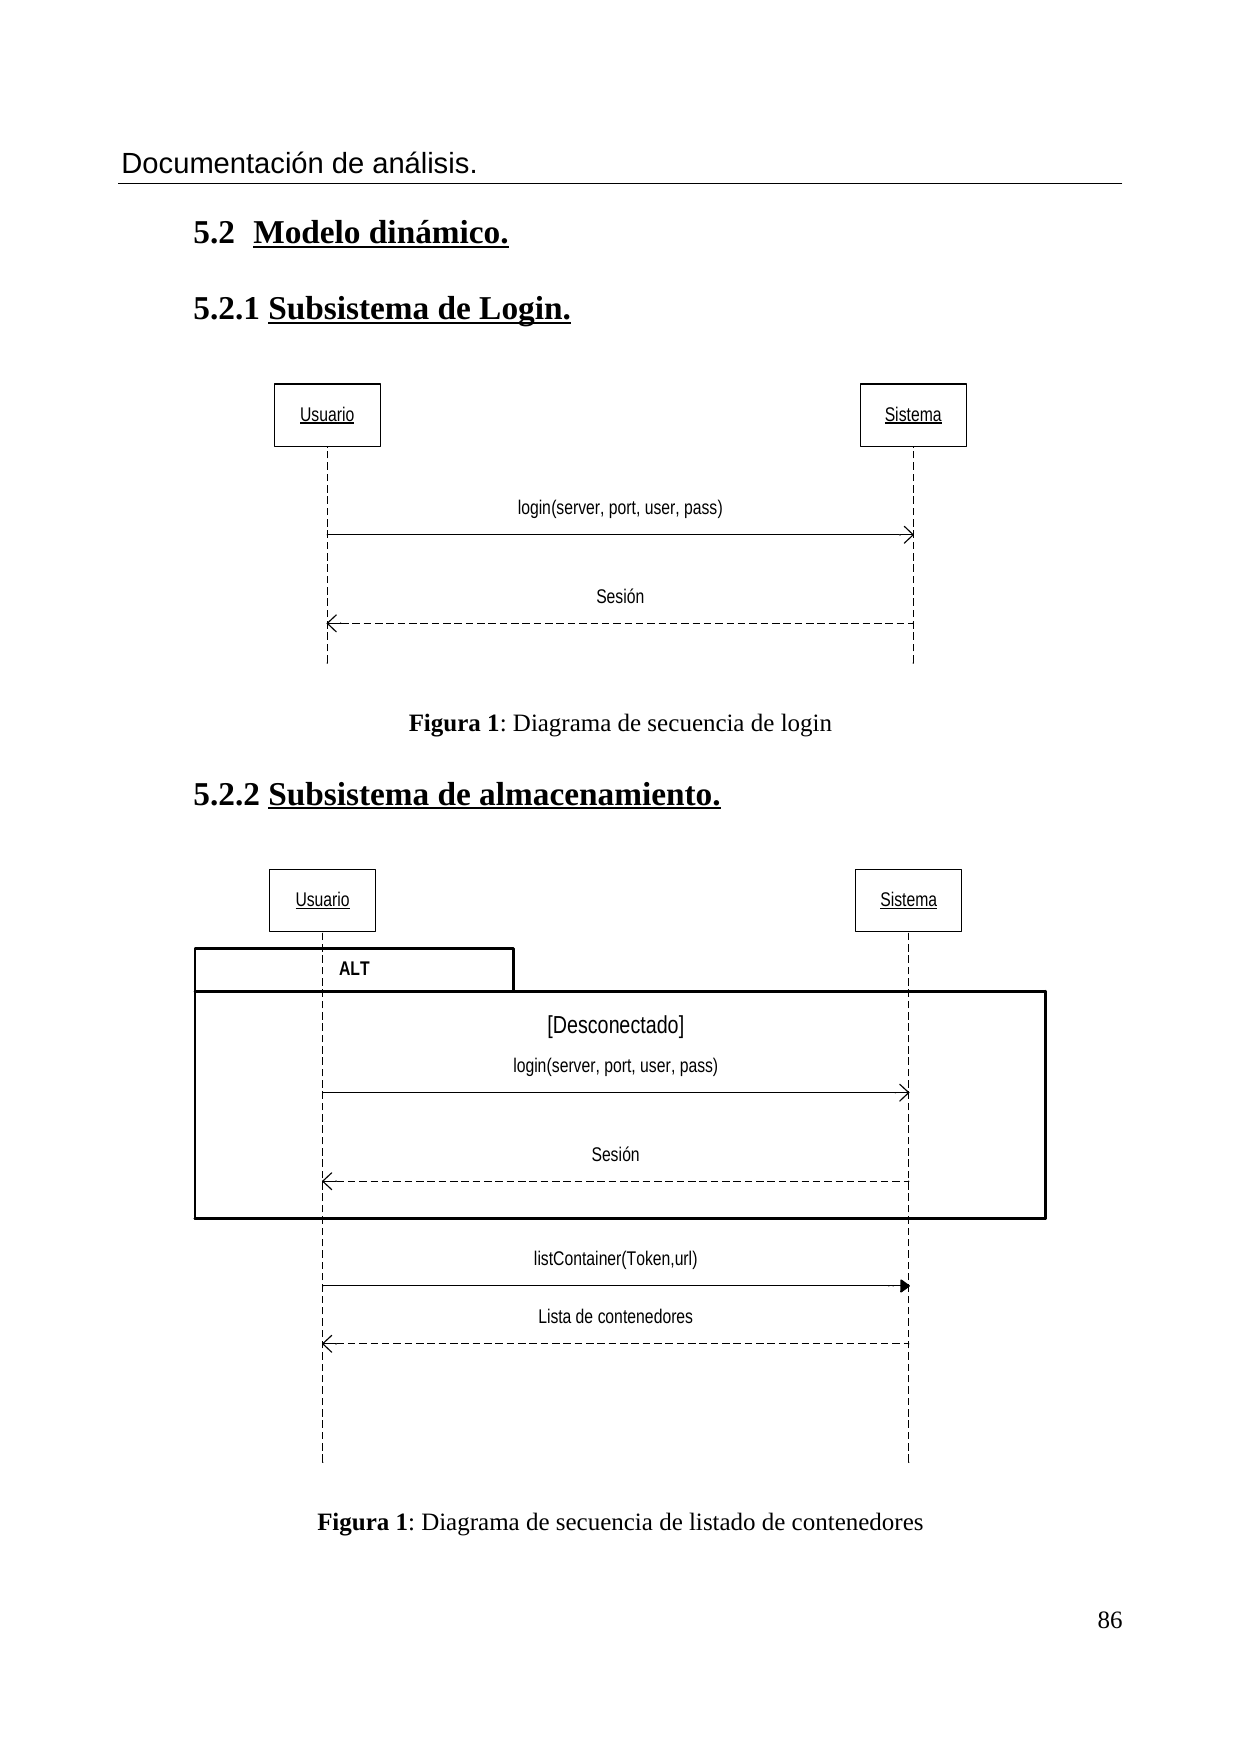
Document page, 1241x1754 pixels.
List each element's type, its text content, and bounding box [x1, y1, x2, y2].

text Figura 1: Diagrama de secuencia de login [118, 708, 1122, 736]
subtitle Subsistema de almacenamiento. [193, 774, 1122, 812]
subtitle Subsistema de Login. [193, 289, 1122, 327]
text Figura 1: Diagrama de secuencia de listado de contenedores [118, 1507, 1122, 1536]
subtitle Modelo dinámico. [193, 213, 1122, 251]
